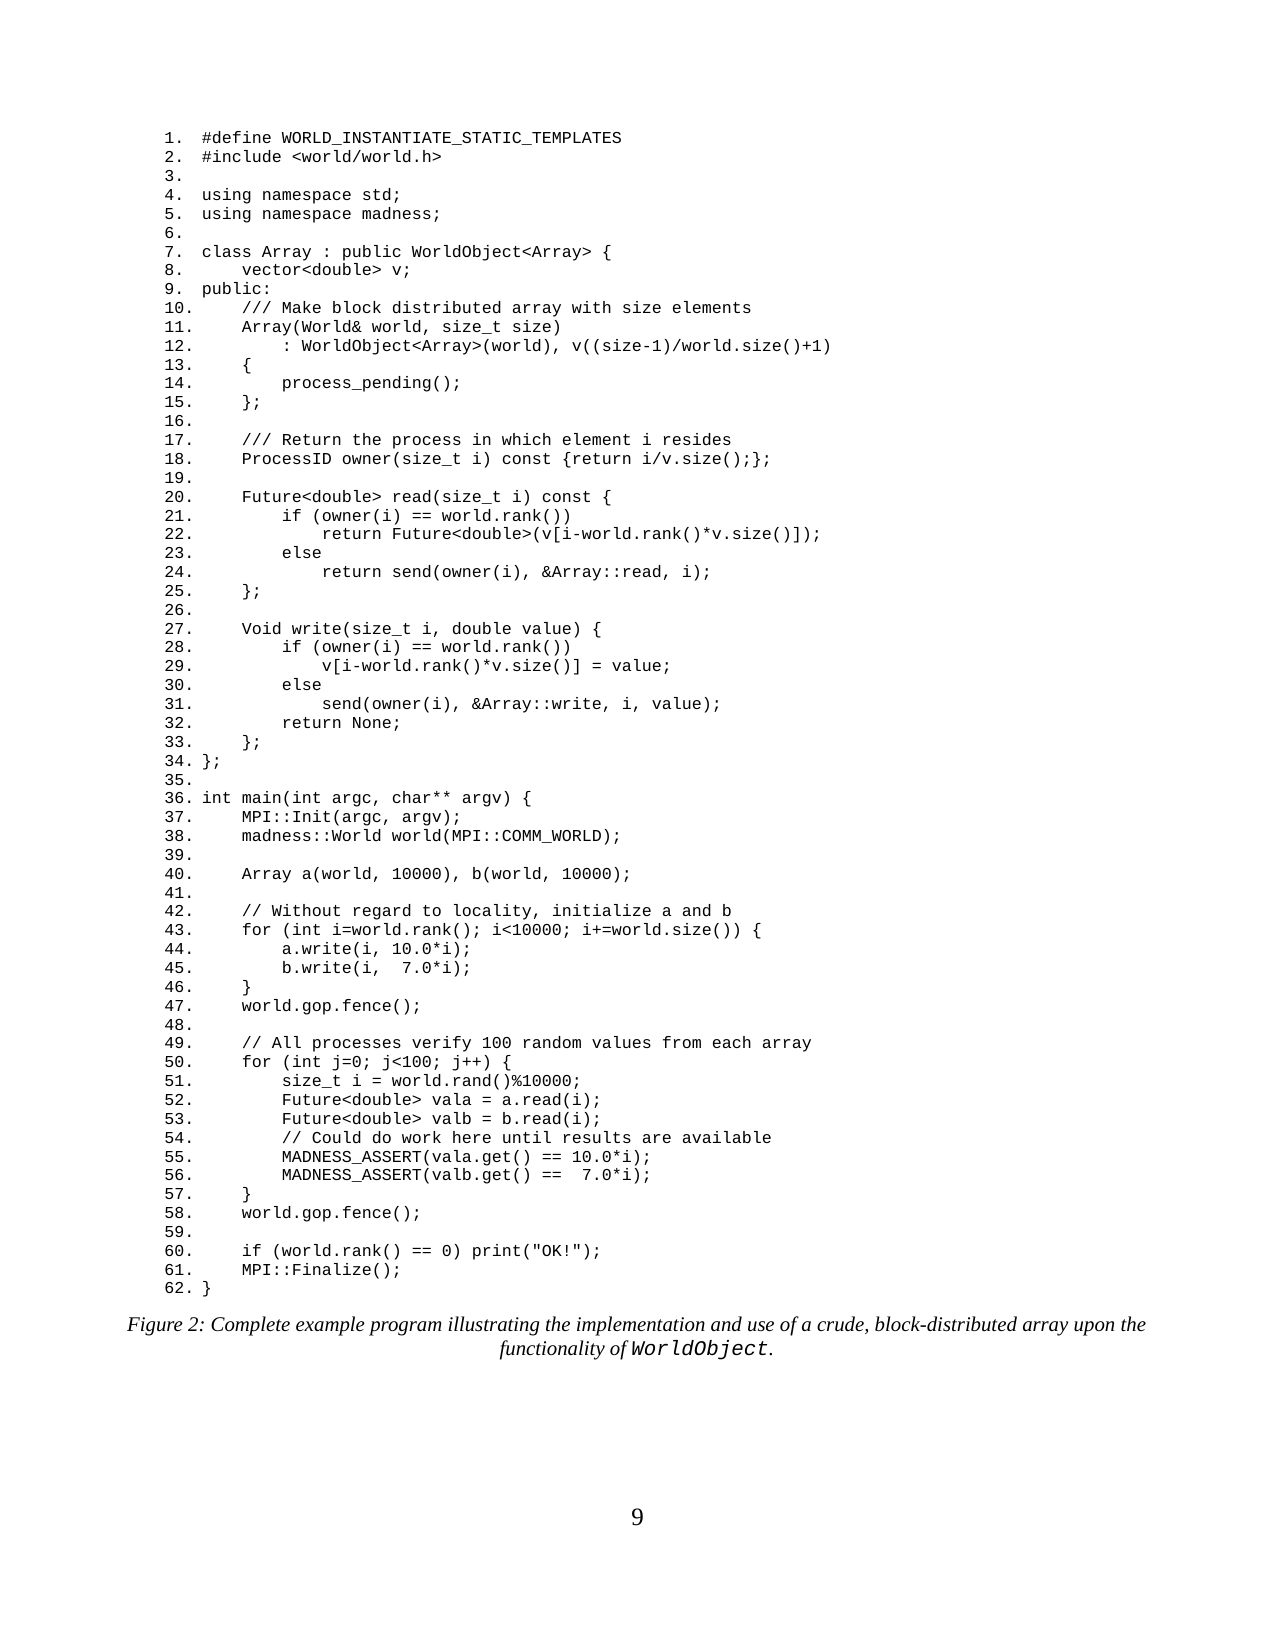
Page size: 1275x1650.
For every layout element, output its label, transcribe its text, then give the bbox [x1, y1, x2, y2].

list }; [164, 752, 1148, 771]
list Void write(size_t i, double value) { [164, 620, 1148, 639]
list Array(World& world, size_t size) [164, 318, 1148, 337]
list MADNESS_ASSERT(valb.get() == 7.0*i); [164, 1167, 1148, 1186]
list else [164, 545, 1148, 564]
list { [164, 356, 1148, 375]
list // Without regard to locality, initialize a and b [164, 903, 1148, 922]
list for (int i=world.rank(); i<10000; i+=world.size()) { [164, 922, 1148, 941]
list : WorldObject<Array>(world), v((size-1)/world.size()+1) [164, 337, 1148, 356]
list madness::World world(MPI::COMM_WORLD); [164, 828, 1148, 846]
list return Future<double>(v[i-world.rank()*v.size()]); [164, 526, 1148, 545]
list if (world.rank() == 0) print("OK!"); [164, 1242, 1148, 1261]
list } [164, 1186, 1148, 1205]
list } [164, 978, 1148, 997]
list if (owner(i) == world.rank()) [164, 639, 1148, 658]
list }; [164, 394, 1148, 413]
list Future<double> read(size_t i) const { [164, 488, 1148, 507]
list v[i-world.rank()*v.size()] = value; [164, 658, 1148, 677]
list world.gop.fence(); [164, 997, 1148, 1016]
list }; [164, 733, 1148, 752]
list size_t i = world.rand()%10000; [164, 1073, 1148, 1092]
list MPI::Init(argc, argv); [164, 809, 1148, 828]
list world.gop.fence(); [164, 1205, 1148, 1223]
list vector<double> v; [164, 262, 1148, 281]
list send(owner(i), &Array::write, i, value); [164, 696, 1148, 714]
list /// Make block distributed array with size elements [164, 300, 1148, 318]
list // Could do work here until results are available [164, 1129, 1148, 1148]
list class Array : public WorldObject<Array> { [164, 243, 1148, 262]
list if (owner(i) == world.rank()) [164, 507, 1148, 526]
list } [164, 1280, 1148, 1299]
list /// Return the process in which element i resides [164, 432, 1148, 451]
list else [164, 677, 1148, 696]
list return None; [164, 714, 1148, 733]
list // All processes verify 100 random values from each array [164, 1035, 1148, 1054]
list using namespace madness; [164, 205, 1148, 224]
list return send(owner(i), &Array::read, i); [164, 564, 1148, 582]
list }; [164, 582, 1148, 601]
list #include <world/world.h> [164, 149, 1148, 168]
list a.write(i, 10.0*i); [164, 941, 1148, 959]
list using namespace std; [164, 187, 1148, 205]
list int main(int argc, char** argv) { [164, 790, 1148, 809]
list Array a(world, 10000), b(world, 10000); [164, 865, 1148, 884]
list Future<double> valb = b.read(i); [164, 1110, 1148, 1129]
list MPI::Finalize(); [164, 1261, 1148, 1280]
list public: [164, 281, 1148, 300]
list MADNESS_ASSERT(vala.get() == 10.0*i); [164, 1148, 1148, 1167]
list b.write(i, 7.0*i); [164, 959, 1148, 978]
list Future<double> vala = a.read(i); [164, 1092, 1148, 1110]
list process_pending(); [164, 375, 1148, 394]
text Figure 2: Complete example program illustrating the implementation and use of a crude, block-distributed array upon the functionality of WorldObject. [127, 1311, 1148, 1361]
list for (int j=0; j<100; j++) { [164, 1054, 1148, 1073]
list ProcessID owner(size_t i) const {return i/v.size();}; [164, 451, 1148, 469]
list #define WORLD_INSTANTIATE_STATIC_TEMPLATES [164, 130, 1148, 149]
